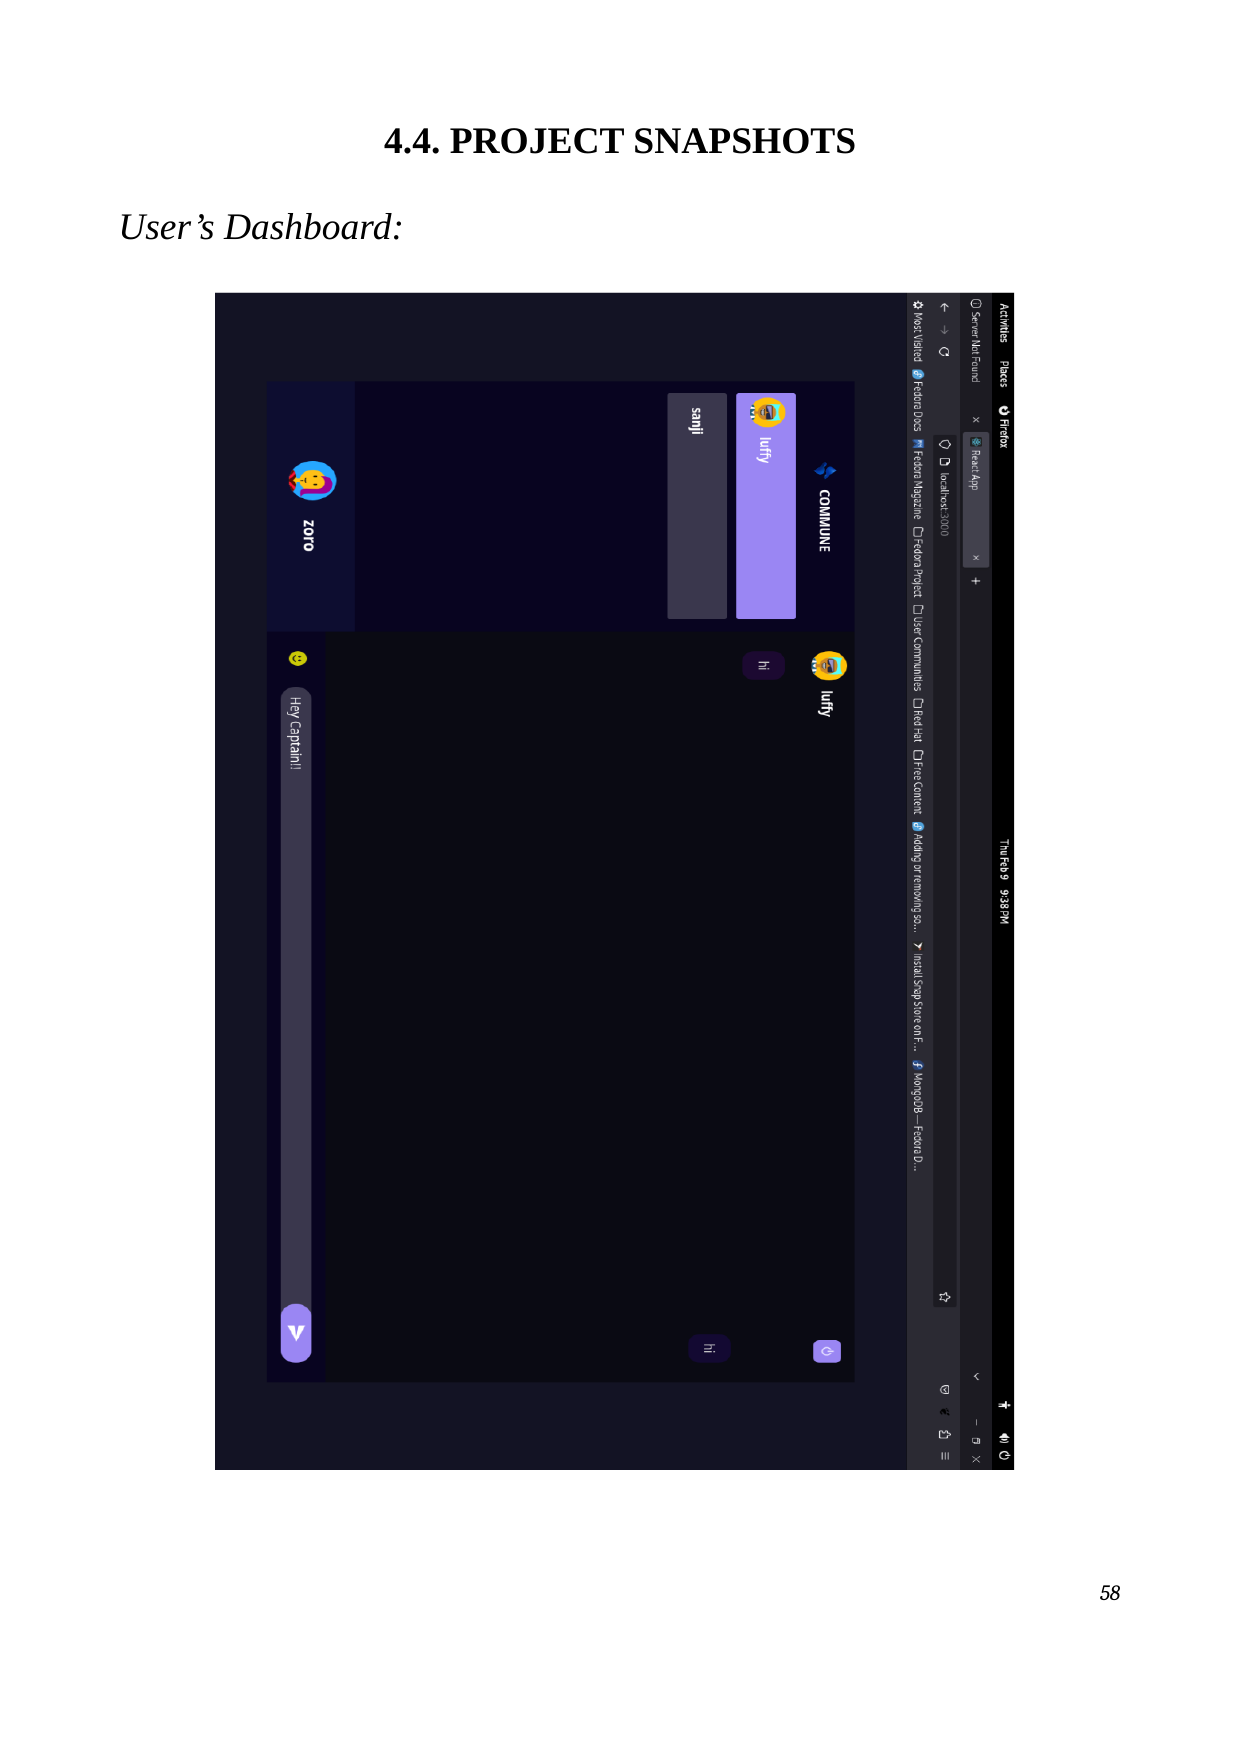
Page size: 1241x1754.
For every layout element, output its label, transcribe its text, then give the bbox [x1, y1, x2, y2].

text User’s Dashboard: [118, 204, 1122, 247]
picture [215, 294, 1015, 1469]
text 4.4. PROJECT SNAPSHOTS [118, 118, 1122, 161]
text 58 [118, 1581, 1122, 1606]
